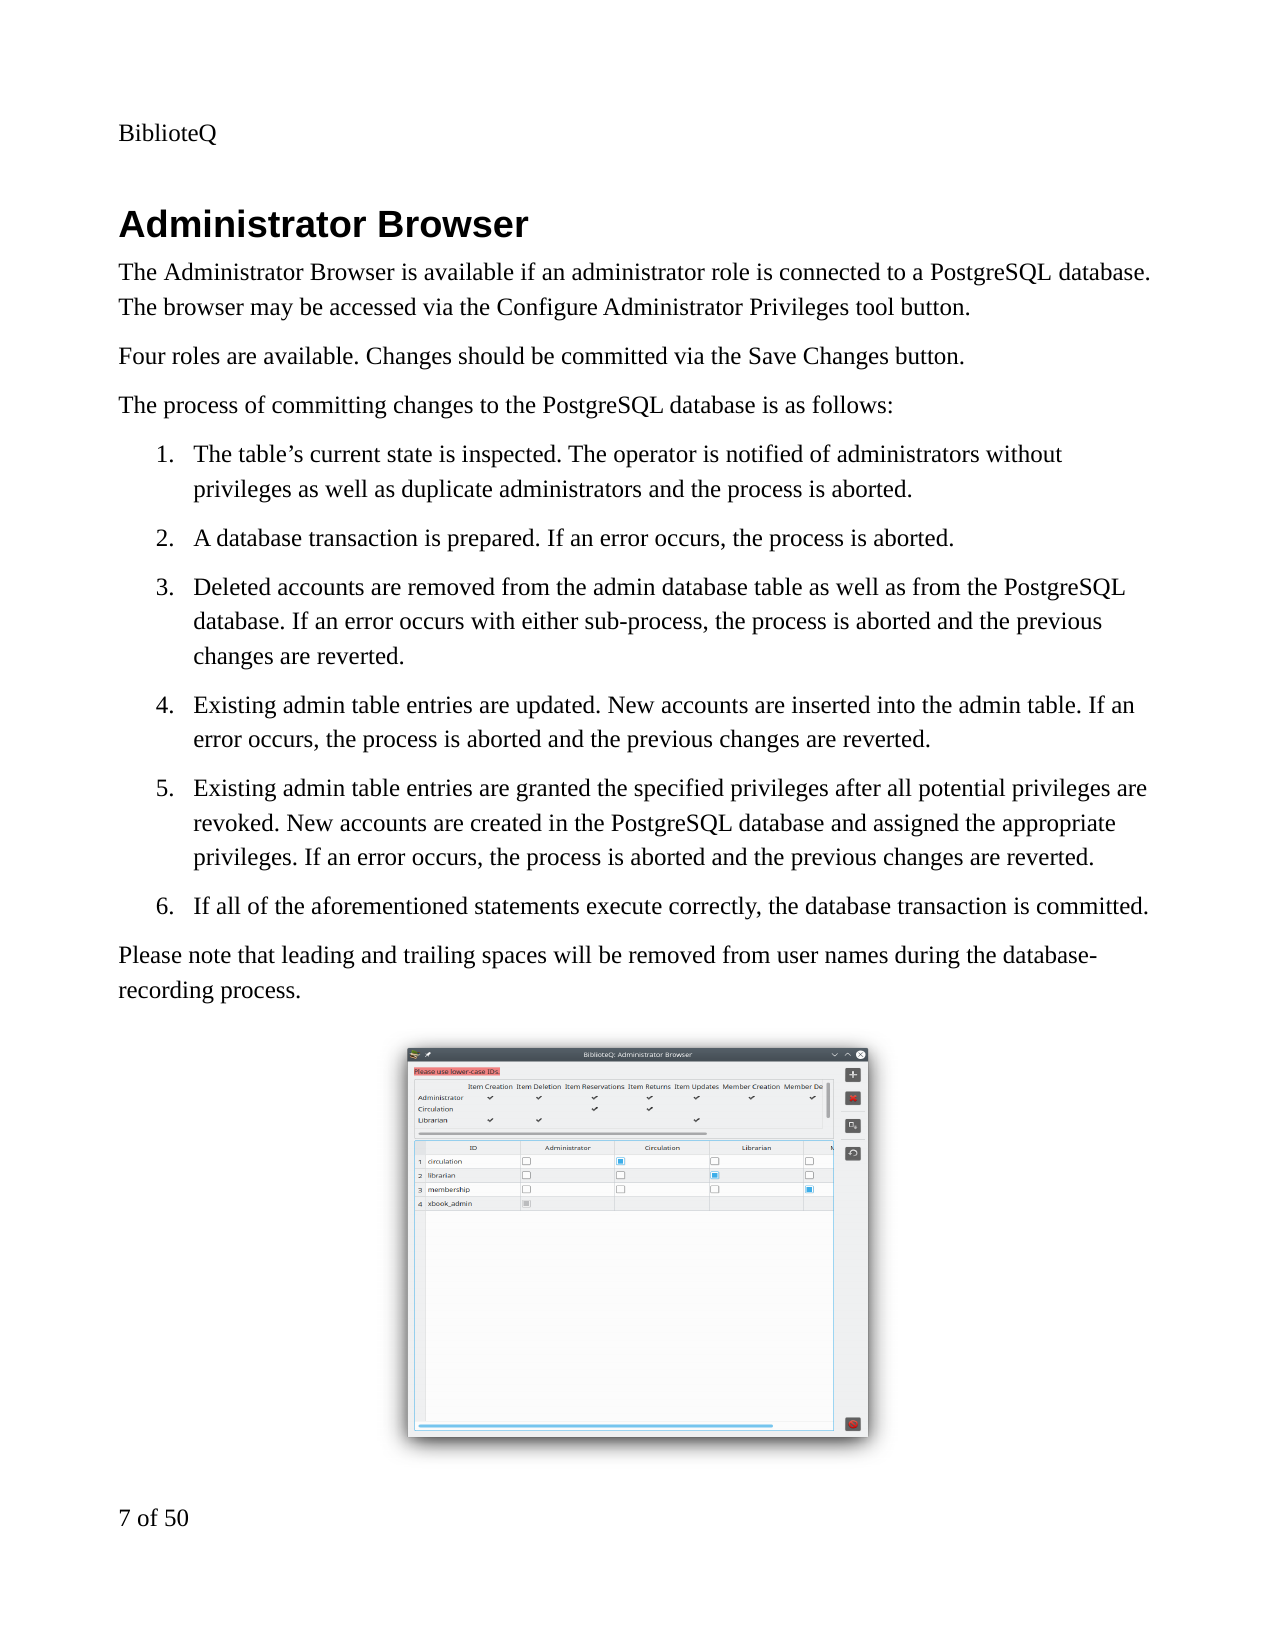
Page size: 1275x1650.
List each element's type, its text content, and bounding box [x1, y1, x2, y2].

list A database transaction is prepared. If an error occurs, the process is aborted. [156, 523, 1157, 551]
list Deleted accounts are removed from the admin database table as well as from the PostgreSQL database. If an error occurs with either sub-process, the process is aborted and the previous changes are reverted. [156, 572, 1157, 669]
text The process of committing changes to the PostgreSQL database is as follows: [118, 390, 1157, 419]
subtitle Administrator Browser [118, 201, 1157, 245]
list If all of the aforementioned statements execute correctly, the database transaction is committed. [156, 891, 1157, 920]
list The table’s current state is inspected. The operator is notified of administrators without privileges as well as duplicate administrators and the process is aborted. [156, 439, 1157, 502]
text Four roles are available. Changes should be committed via the Save Changes button. [118, 341, 1157, 370]
text The Administrator Browser is available if an administrator role is connected to a PostgreSQL database. The browser may be accessed via the Configure Administrator Privileges tool button. [118, 257, 1157, 321]
picture [372, 1023, 903, 1473]
text Please note that leading and trailing spaces will be removed from user names during the database-recording process. [118, 940, 1157, 1004]
list Existing admin table entries are granted the specified privileges after all potential privileges are revoked. New accounts are created in the PostgreSQL database and assigned the appropriate privileges. If an error occurs, the process is aborted and the previous changes are reverted. [156, 773, 1157, 871]
list Existing admin table entries are updated. New accounts are inserted into the admin table. If an error occurs, the process is aborted and the previous changes are reverted. [156, 690, 1157, 753]
